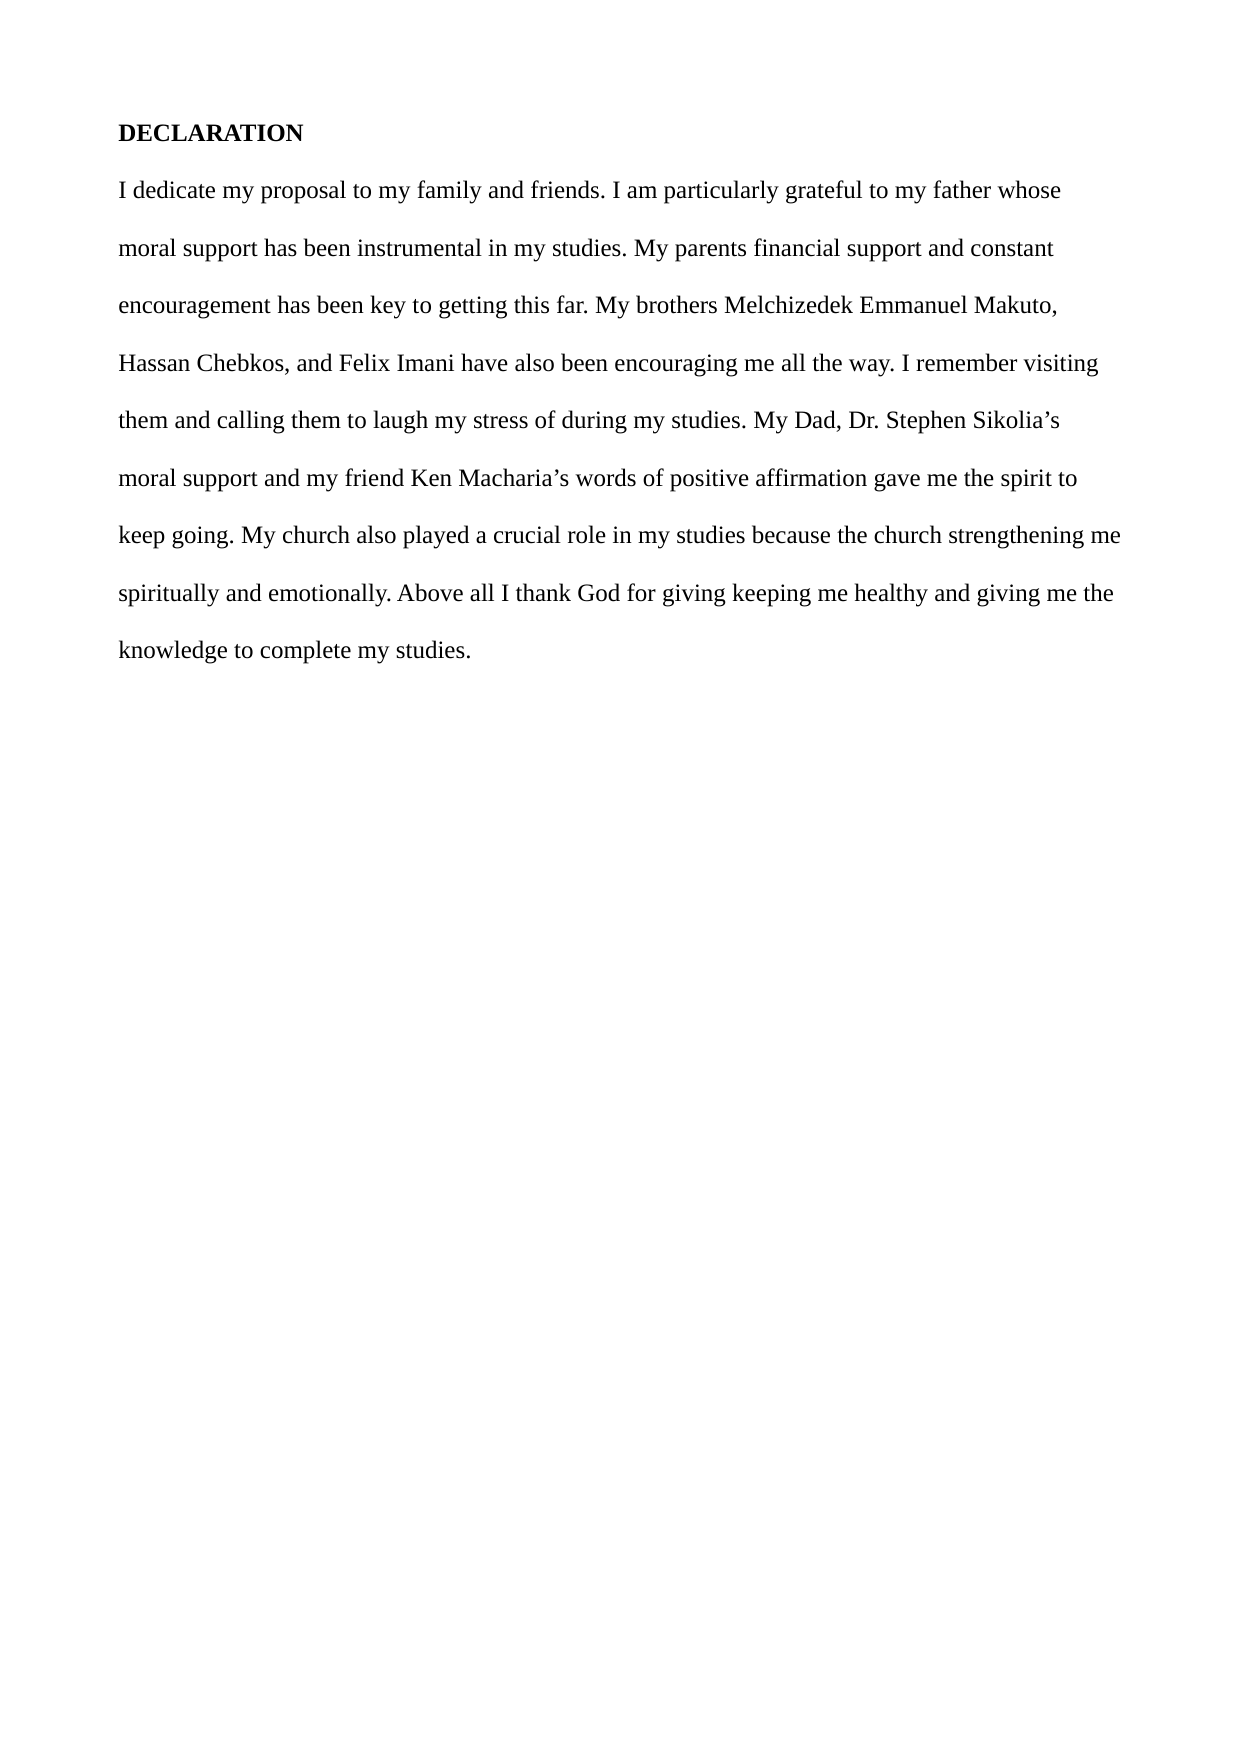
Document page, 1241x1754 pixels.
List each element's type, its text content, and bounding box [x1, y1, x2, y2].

text DECLARATION [118, 118, 1122, 147]
text I dedicate my proposal to my family and friends. I am particularly grateful to my father whose moral support has been instrumental in my studies. My parents financial support and constant encouragement has been key to getting this far. My brothers Melchizedek Emmanuel Makuto, Hassan Chebkos, and Felix Imani have also been encouraging me all the way. I remember visiting them and calling them to laugh my stress of during my studies. My Dad, Dr. Stephen Sikolia’s moral support and my friend Ken Macharia’s words of positive affirmation gave me the spirit to keep going. My church also played a crucial role in my studies because the church strengthening me spiritually and emotionally. Above all I thank God for giving keeping me healthy and giving me the knowledge to complete my studies. [118, 176, 1122, 664]
